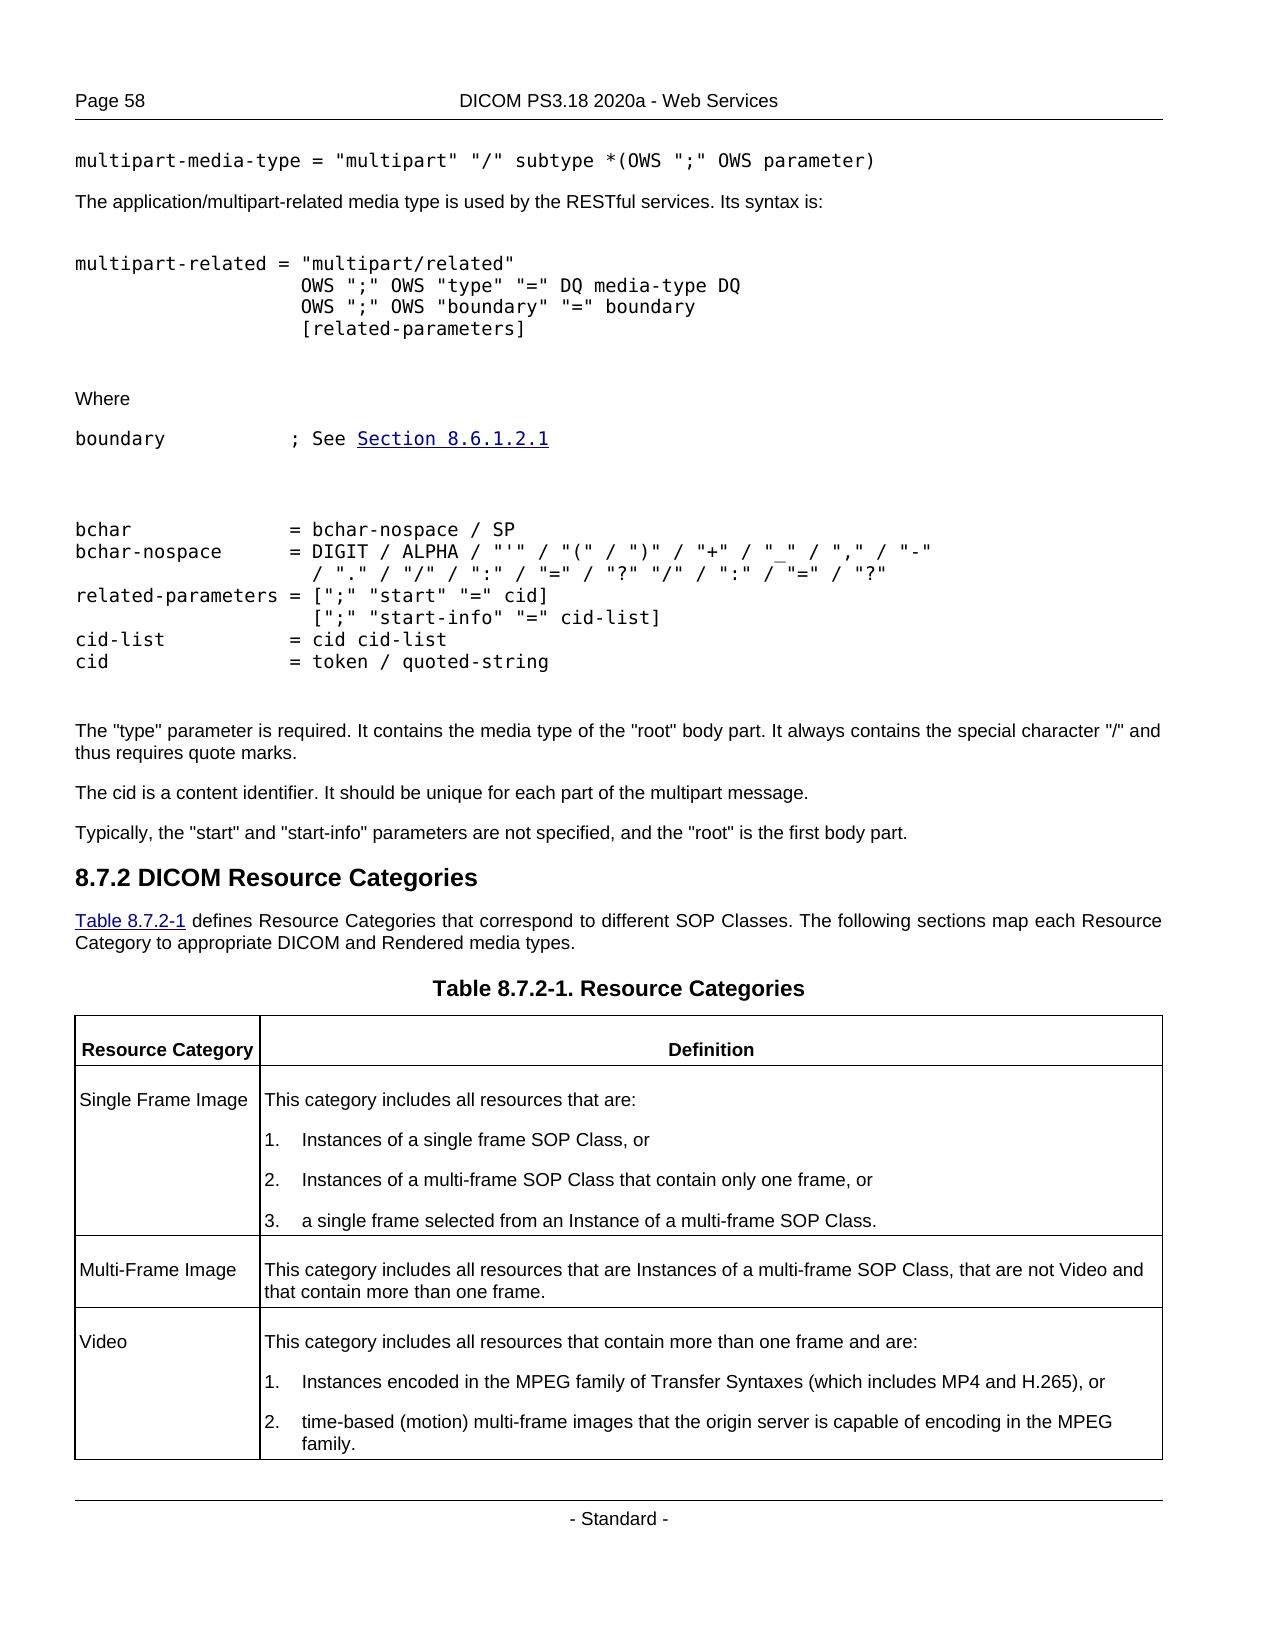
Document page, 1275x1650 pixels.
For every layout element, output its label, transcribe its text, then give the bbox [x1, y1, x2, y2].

text bchar = bchar-nospace / SP bchar-nospace = DIGIT / ALPHA / "'" / "(" / ")" / "+" / "_" / "," / "-" / "." / "/" / ":" / "=" / "?" "/" / ":" / "=" / "?" related-parameters = [";" "start" "=" cid] [";" "start-info" "=" cid-list] cid-list = cid cid-list cid = token / quoted-string [75, 497, 1162, 701]
text Where [75, 388, 1162, 409]
text The cid is a content identifier. It should be unique for each part of the multipart message. [75, 782, 1162, 803]
text multipart-media-type = "multipart" "/" subtype *(OWS ";" OWS parameter) [75, 150, 1162, 172]
text Table 8.7.2-1 defines Resource Categories that correspond to different SOP Classes. The following sections map each Resource Category to appropriate DICOM and Rendered media types. [75, 910, 1162, 953]
table_header Resource Category [76, 1016, 259, 1065]
table_cell This category includes all resources that are Instances of a multi-frame SOP Class, that are not Video and that contain more than one frame. [261, 1236, 1162, 1307]
table_header Definition [261, 1016, 1162, 1065]
text Typically, the "start" and "start-info" parameters are not specified, and the "root" is the first body part. [75, 822, 1162, 844]
text The application/multipart-related media type is used by the RESTful services. Its syntax is: [75, 191, 1162, 212]
text 8.7.2 DICOM Resource Categories [75, 862, 1162, 891]
table_cell Multi-Frame Image [76, 1236, 259, 1307]
text Table 8.7.2-1. Resource Categories [75, 976, 1162, 1001]
text multipart-related = "multipart/related" OWS ";" OWS "type" "=" DQ media-type DQ OWS ";" OWS "boundary" "=" boundary [related-parameters] [75, 231, 1162, 369]
table_cell This category includes all resources that contain more than one frame and are: 1. Instances encoded in the MPEG family of Transfer Syntaxes (which includes MP4 and H.265), or 2. time-based (motion) multi-frame images that the origin server is capable of encoding in the MPEG family. [261, 1308, 1162, 1458]
table_cell This category includes all resources that are: 1. Instances of a single frame SOP Class, or 2. Instances of a multi-frame SOP Class that contain only one frame, or 3. a single frame selected from an Instance of a multi-frame SOP Class. [261, 1066, 1162, 1235]
text boundary ; See Section 8.6.1.2.1 [75, 428, 1162, 479]
table_cell Video [76, 1308, 259, 1458]
table_cell Single Frame Image [76, 1066, 259, 1235]
text The "type" parameter is required. It contains the media type of the "root" body part. It always contains the special character "/" and thus requires quote marks. [75, 720, 1162, 763]
